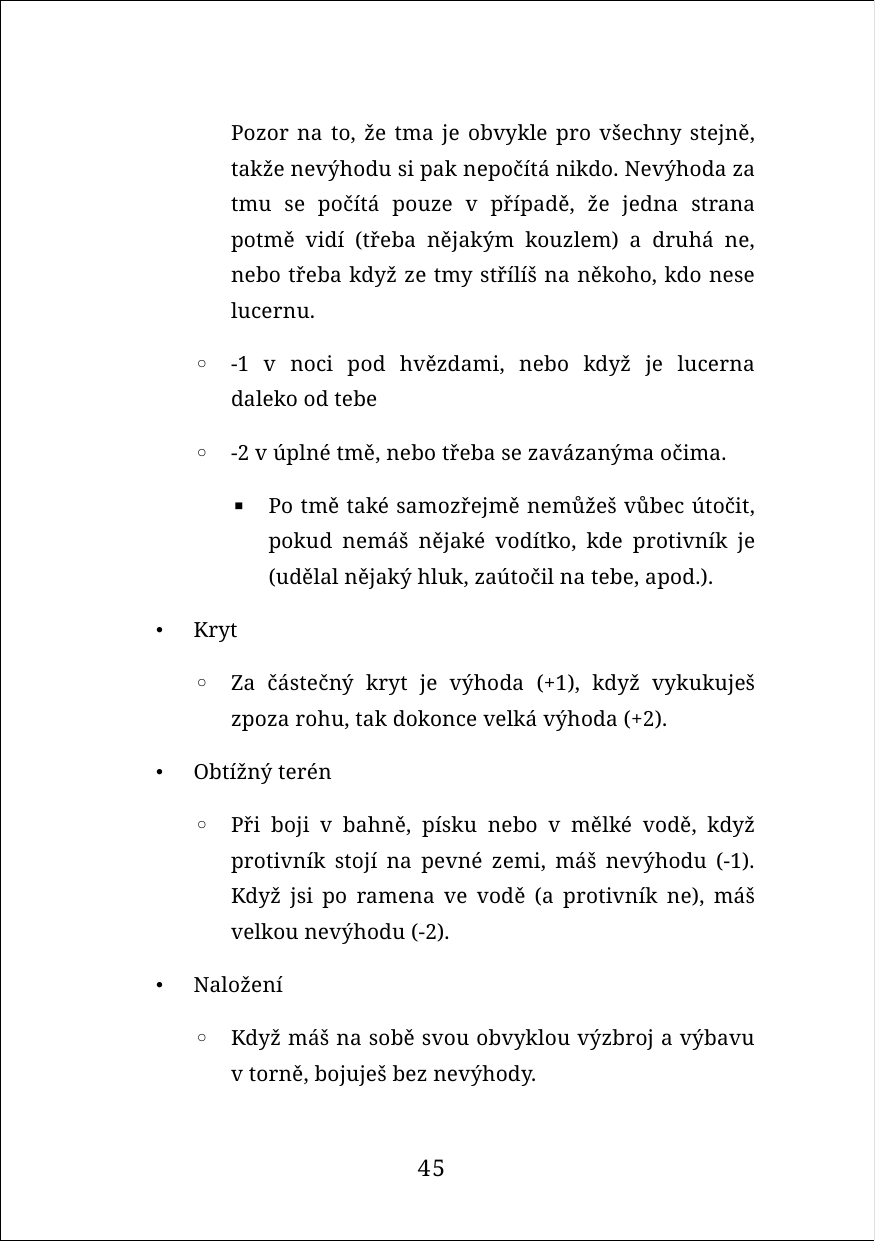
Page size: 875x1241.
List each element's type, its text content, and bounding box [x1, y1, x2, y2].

list Po tmě také samozřejmě nemůžeš vůbec útočit, pokud nemáš nějaké vodítko, kde protivník je (udělal nějaký hluk, zaútočil na tebe, apod.). [231, 491, 756, 591]
list Když máš na sobě svou obvyklou výzbroj a výbavu v torně, bojuješ bez nevýhody. [193, 1023, 756, 1087]
list Pozor na to, že tma je obvykle pro všechny stejně, takže nevýhodu si pak nepočítá nikdo. Nevýhoda za tmu se počítá pouze v případě, že jedna strana potmě vidí (třeba nějakým kouzlem) a druhá ne, nebo třeba když ze tmy střílíš na někoho, kdo nese lucernu. [193, 118, 756, 324]
list Kryt [156, 615, 756, 644]
list Naložení [156, 970, 756, 999]
list Obtížný terén [156, 757, 756, 786]
list -1 v noci pod hvězdami, nebo když je lucerna daleko od tebe [193, 349, 756, 413]
list -2 v úplné tmě, nebo třeba se zavázanýma očima. [193, 438, 756, 466]
list Za částečný kryt je výhoda (+1), když vykukuješ zpoza rohu, tak dokonce velká výhoda (+2). [193, 668, 756, 732]
list Při boji v bahně, písku nebo v mělké vodě, když protivník stojí na pevné zemi, máš nevýhodu (-1). Když jsi po ramena ve vodě (a protivník ne), máš velkou nevýhodu (-2). [193, 811, 756, 946]
